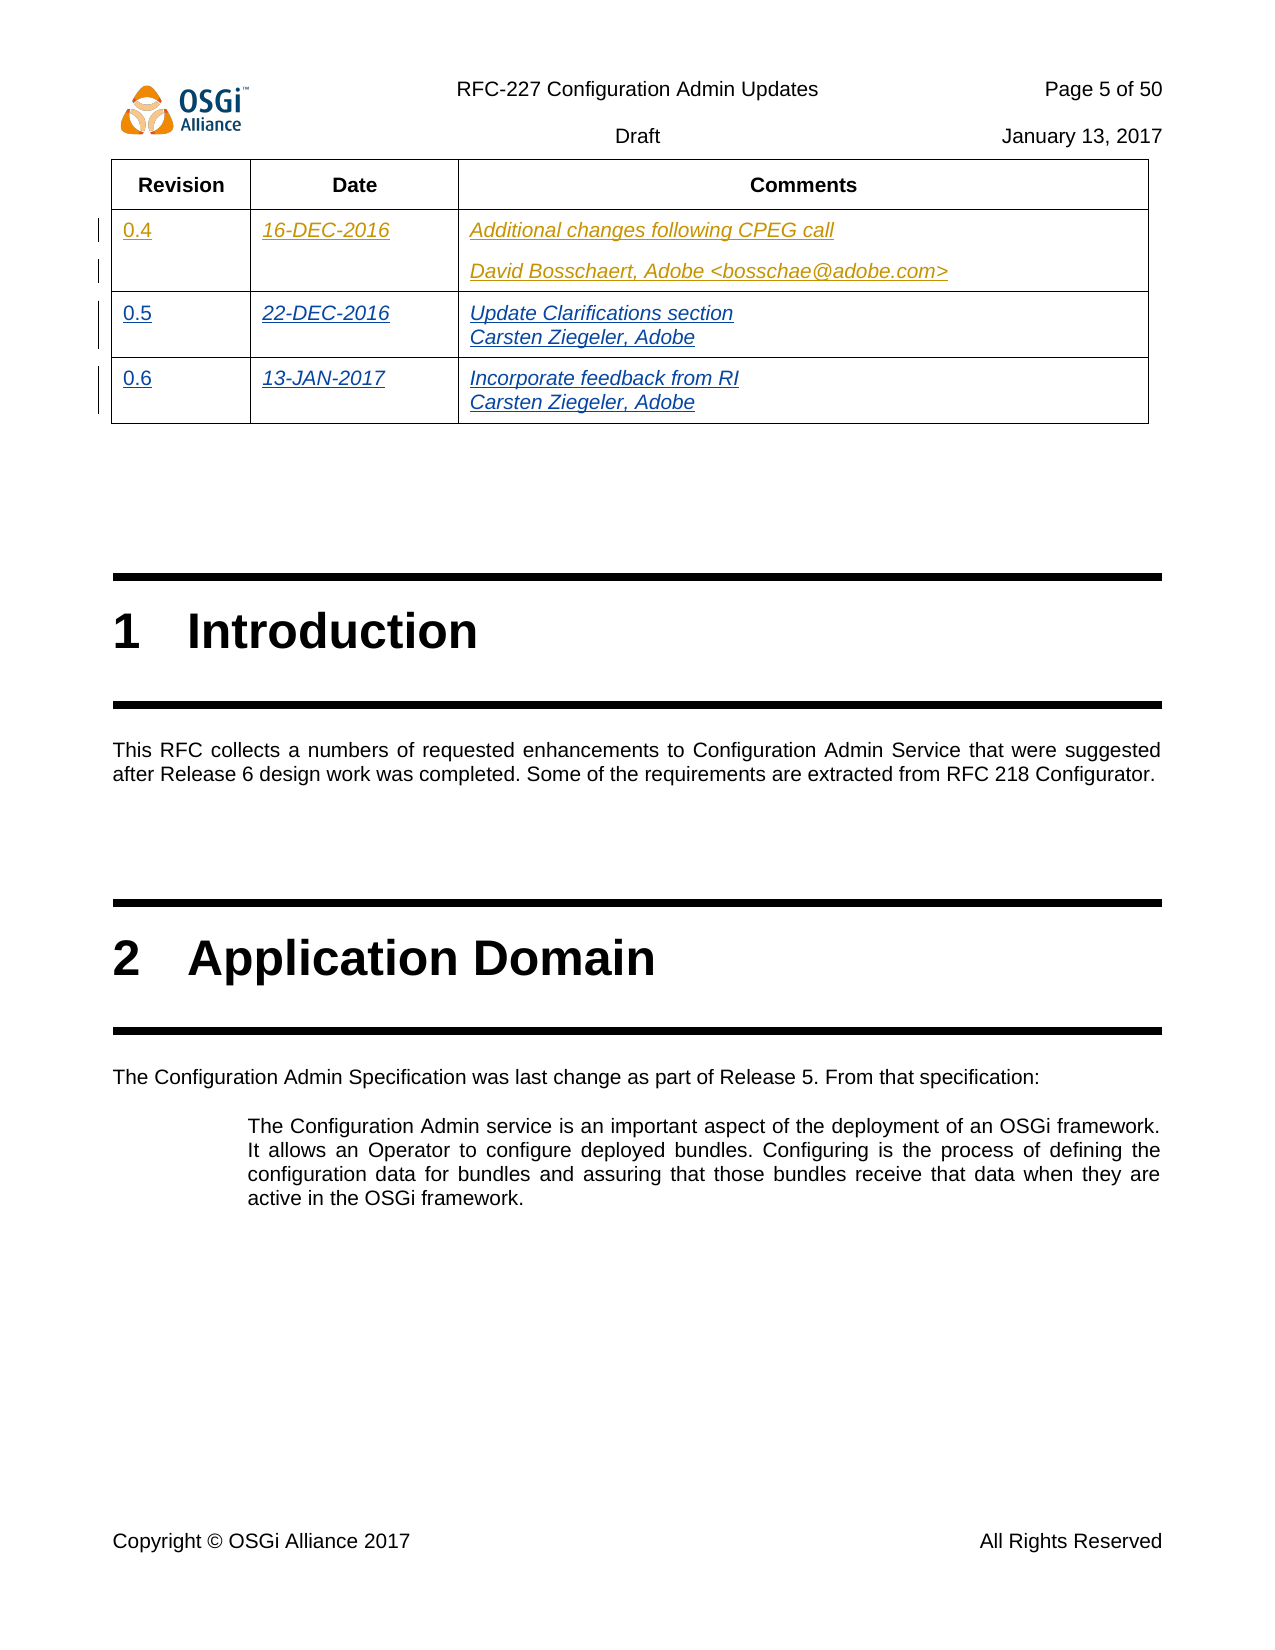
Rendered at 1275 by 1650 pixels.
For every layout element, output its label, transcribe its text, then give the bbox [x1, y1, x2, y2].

table_cell 0.6 [112, 358, 250, 422]
table_cell 22-DEC-2016 [251, 292, 458, 357]
text The Configuration Admin service is an important aspect of the deployment of an OSGi framework. It allows an Operator to configure deployed bundles. Configuring is the process of defining the configuration data for bundles and assuring that those bundles receive that data when they are active in the OSGi framework. [247, 1113, 1162, 1209]
table_cell Additional changes following CPEG call David Bosschaert, Adobe <bosschae@adobe.com> [459, 210, 1148, 291]
table_cell 0.5 [112, 292, 250, 357]
table_cell Incorporate feedback from RI Carsten Ziegeler, Adobe [459, 358, 1148, 422]
table_cell Update Clarifications section Carsten Ziegeler, Adobe [459, 292, 1148, 357]
table_header Comments [459, 160, 1148, 209]
table_cell 0.4 [112, 210, 250, 291]
table_cell 16-DEC-2016 [251, 210, 458, 291]
subtitle Introduction [112, 574, 1162, 709]
table_cell 13-JAN-2017 [251, 358, 458, 422]
table_header Date [251, 160, 458, 209]
picture [113, 78, 257, 142]
subtitle Application Domain [112, 900, 1162, 1035]
table_header Revision [112, 160, 250, 209]
text The Configuration Admin Specification was last change as part of Release 5. From that specification: [112, 1064, 1162, 1088]
text This RFC collects a numbers of requested enhancements to Configuration Admin Service that were suggested after Release 6 design work was completed. Some of the requirements are extracted from RFC 218 Configurator. [112, 738, 1162, 786]
